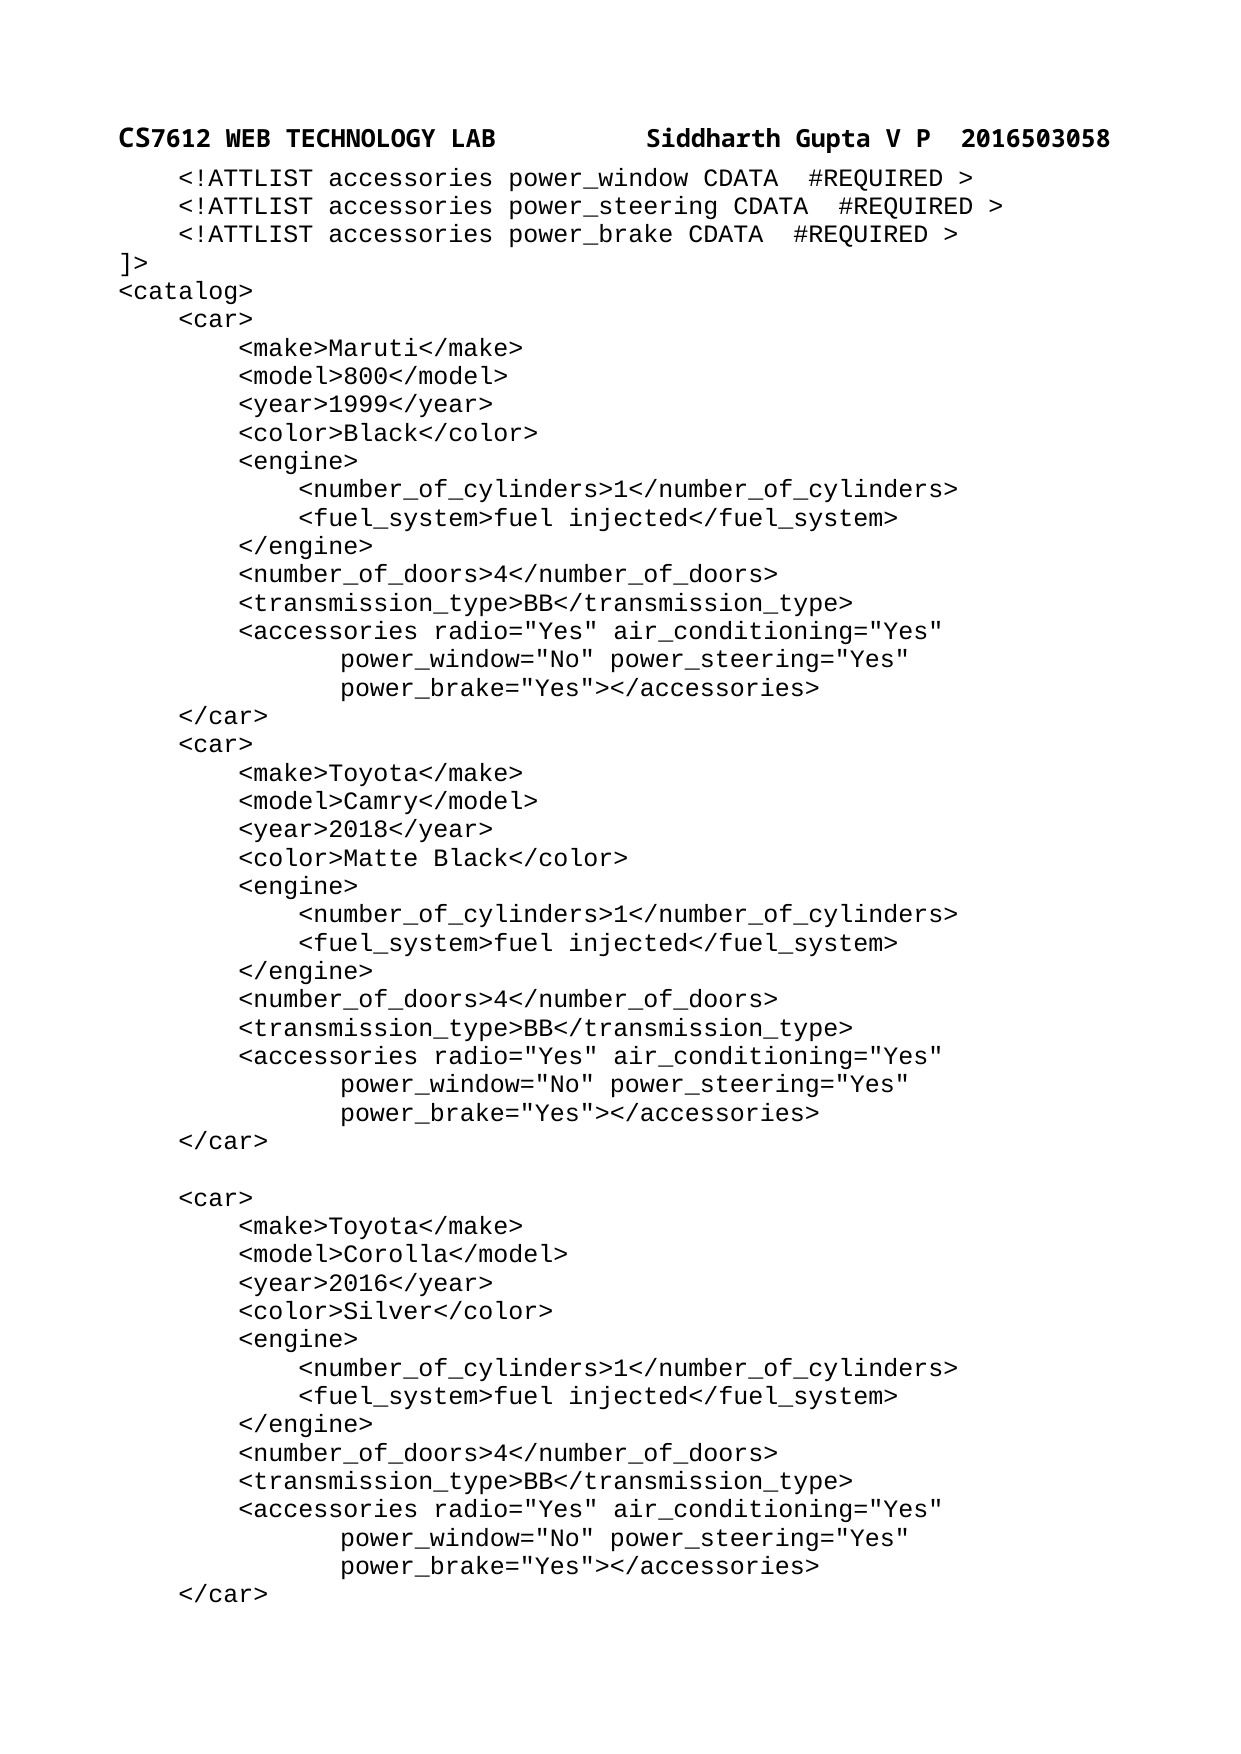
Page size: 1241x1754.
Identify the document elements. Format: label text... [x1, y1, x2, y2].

text </car> [118, 1582, 1122, 1610]
text <!ATTLIST accessories power_steering CDATA #REQUIRED > [118, 194, 1122, 222]
text <!ATTLIST accessories power_brake CDATA #REQUIRED > [118, 222, 1122, 250]
text <model>Camry</model> [118, 789, 1122, 817]
text <accessories radio="Yes" air_conditioning="Yes" power_window="No" power_steering="Yes" power_brake="Yes"></accessories> [118, 619, 1122, 704]
text <transmission_type>BB</transmission_type> [118, 1469, 1122, 1497]
text ]> [118, 250, 1122, 279]
text </engine> [118, 959, 1122, 987]
text <car> [118, 1185, 1122, 1214]
text <make>Toyota</make> [118, 760, 1122, 789]
text <year>2018</year> [118, 817, 1122, 845]
text <model>Corolla</model> [118, 1242, 1122, 1270]
text <transmission_type>BB</transmission_type> [118, 1015, 1122, 1044]
text <model>800</model> [118, 364, 1122, 392]
text <number_of_cylinders>1</number_of_cylinders> [118, 902, 1122, 930]
text <make>Toyota</make> [118, 1214, 1122, 1242]
text <catalog> [118, 279, 1122, 307]
text </car> [118, 1129, 1122, 1157]
text <number_of_cylinders>1</number_of_cylinders> [118, 477, 1122, 505]
text <accessories radio="Yes" air_conditioning="Yes" power_window="No" power_steering="Yes" power_brake="Yes"></accessories> [118, 1044, 1122, 1129]
text <car> [118, 732, 1122, 760]
text <number_of_doors>4</number_of_doors> [118, 562, 1122, 590]
text <engine> [118, 874, 1122, 902]
text <year>1999</year> [118, 392, 1122, 420]
text <color>Matte Black</color> [118, 845, 1122, 874]
text <engine> [118, 1327, 1122, 1355]
text </engine> [118, 534, 1122, 562]
text <car> [118, 307, 1122, 335]
text <number_of_doors>4</number_of_doors> [118, 987, 1122, 1015]
text <color>Silver</color> [118, 1299, 1122, 1327]
text <fuel_system>fuel injected</fuel_system> [118, 505, 1122, 534]
text <number_of_doors>4</number_of_doors> [118, 1440, 1122, 1469]
text <engine> [118, 449, 1122, 477]
text <year>2016</year> [118, 1270, 1122, 1299]
text <accessories radio="Yes" air_conditioning="Yes" power_window="No" power_steering="Yes" power_brake="Yes"></accessories> [118, 1497, 1122, 1582]
text <make>Maruti</make> [118, 335, 1122, 364]
text </engine> [118, 1412, 1122, 1440]
text <fuel_system>fuel injected</fuel_system> [118, 1384, 1122, 1412]
text <number_of_cylinders>1</number_of_cylinders> [118, 1355, 1122, 1384]
text <fuel_system>fuel injected</fuel_system> [118, 930, 1122, 959]
text <color>Black</color> [118, 420, 1122, 449]
text </car> [118, 704, 1122, 732]
text <!ATTLIST accessories power_window CDATA #REQUIRED > [118, 165, 1122, 194]
text <transmission_type>BB</transmission_type> [118, 590, 1122, 619]
